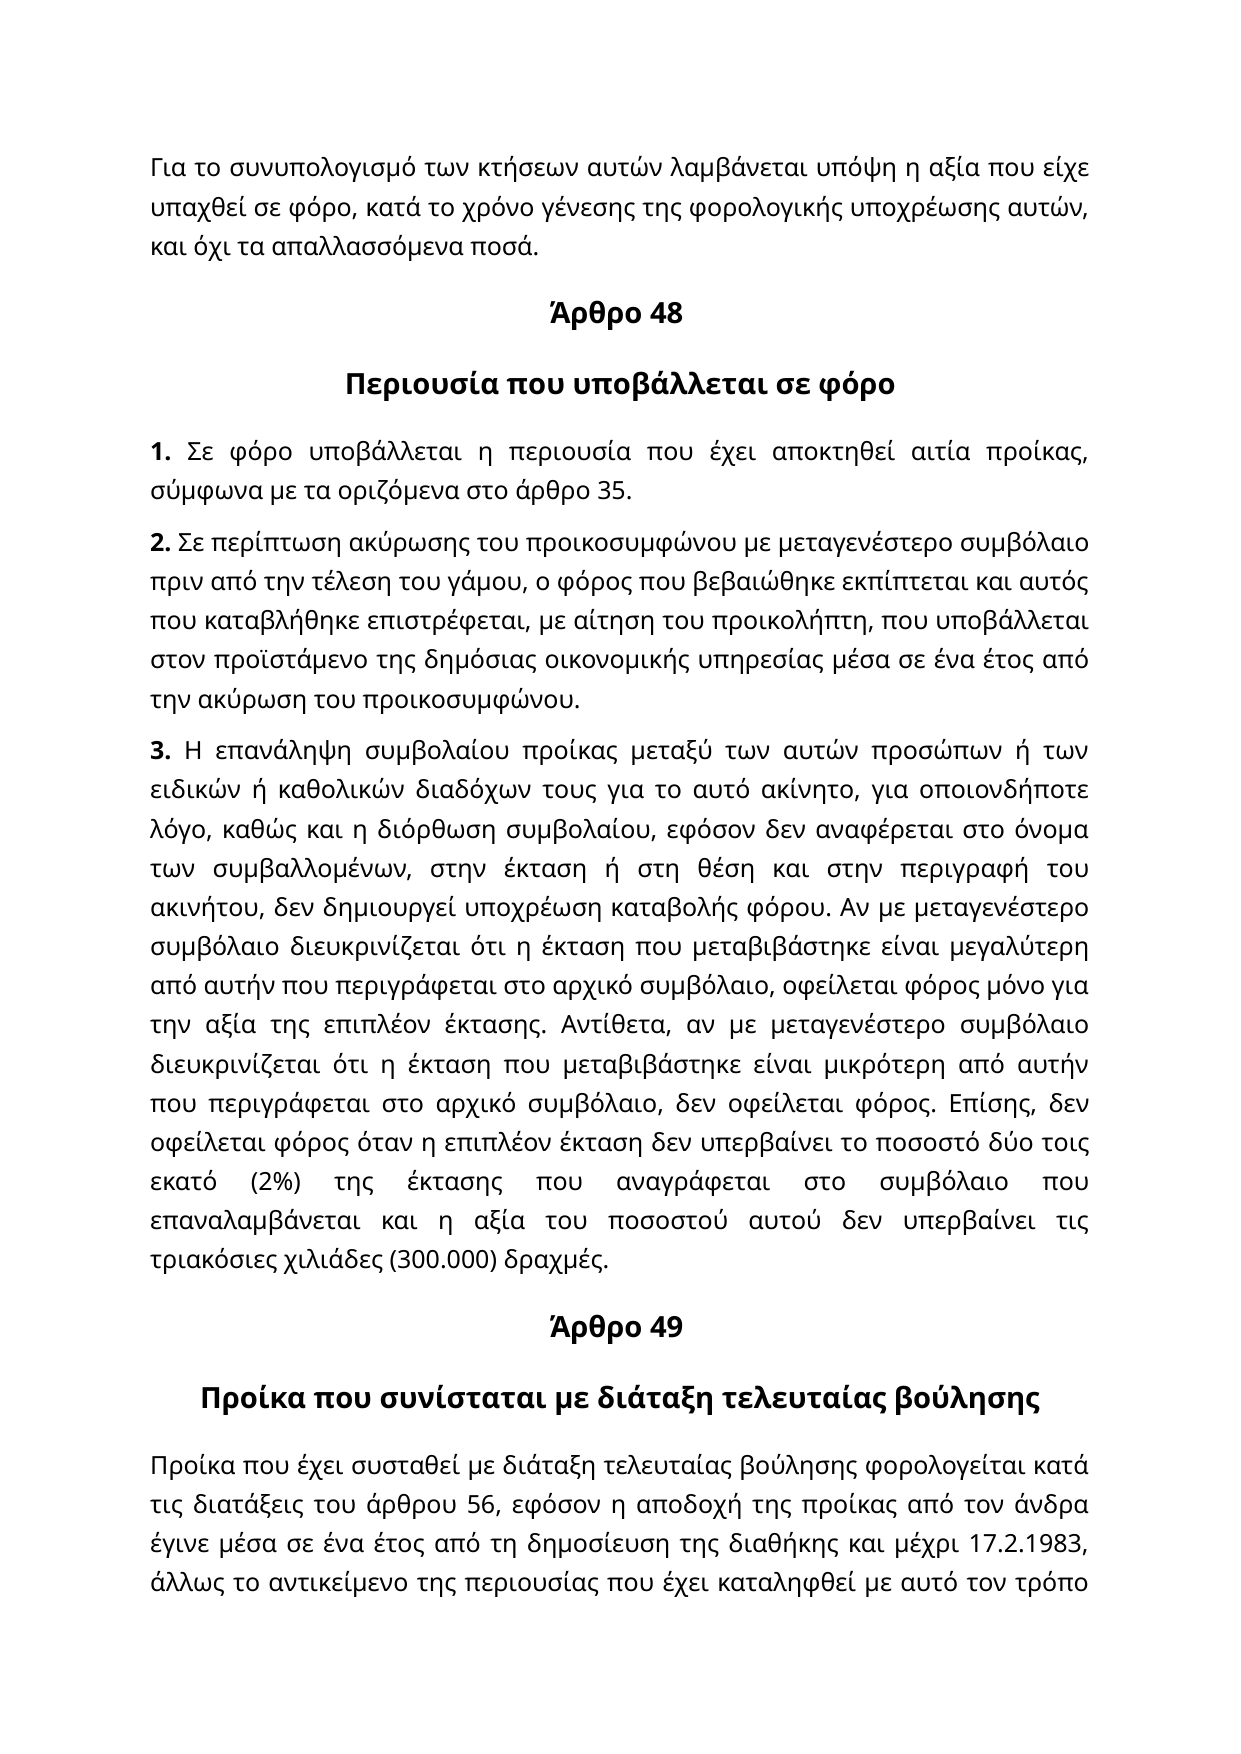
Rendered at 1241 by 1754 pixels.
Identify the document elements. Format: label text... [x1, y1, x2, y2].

text 1. Σε φόρο υποβάλλεται η περιουσία που έχει αποκτηθεί αιτία προίκας, σύμφωνα με τα οριζόμενα στο άρθρο 35. [150, 434, 1090, 507]
subtitle Προίκα που συνίσταται με διάταξη τελευταίας βούλησης [150, 1377, 1090, 1417]
text Για το συνυπολογισμό των κτήσεων αυτών λαμβάνεται υπόψη η αξία που είχε υπαχθεί σε φόρο, κατά το χρόνο γένεσης της φορολογικής υποχρέωσης αυτών, και όχι τα απαλλασσόμενα ποσά. [150, 150, 1090, 262]
subtitle Άρθρο 49 [150, 1306, 1090, 1346]
subtitle Άρθρο 48 [150, 292, 1090, 332]
text Προίκα που έχει συσταθεί με διάταξη τελευταίας βούλησης φορολογείται κατά τις διατάξεις του άρθρου 56, εφόσον η αποδοχή της προίκας από τον άνδρα έγινε μέσα σε ένα έτος από τη δημοσίευση της διαθήκης και μέχρι 17.2.1983, άλλως το αντικείμενο της περιουσίας που έχει καταληφθεί με αυτό τον τρόπο [150, 1447, 1090, 1599]
text 2. Σε περίπτωση ακύρωσης του προικοσυμφώνου με μεταγενέστερο συμβόλαιο πριν από την τέλεση του γάμου, ο φόρος που βεβαιώθηκε εκπίπτεται και αυτός που καταβλήθηκε επιστρέφεται, με αίτηση του προικολήπτη, που υποβάλλεται στον προϊστάμενο της δημόσιας οικονομικής υπηρεσίας μέσα σε ένα έτος από την ακύρωση του προικοσυμφώνου. [150, 524, 1090, 715]
subtitle Περιουσία που υποβάλλεται σε φόρο [150, 363, 1090, 403]
text 3. Η επανάληψη συμβολαίου προίκας μεταξύ των αυτών προσώπων ή των ειδικών ή καθολικών διαδόχων τους για το αυτό ακίνητο, για οποιονδήποτε λόγο, καθώς και η διόρθωση συμβολαίου, εφόσον δεν αναφέρεται στο όνομα των συμβαλλομένων, στην έκταση ή στη θέση και στην περιγραφή του ακινήτου, δεν δημιουργεί υποχρέωση καταβολής φόρου. Αν με μεταγενέστερο συμβόλαιο διευκρινίζεται ότι η έκταση που μεταβιβάστηκε είναι μεγαλύτερη από αυτήν που περιγράφεται στο αρχικό συμβόλαιο, οφείλεται φόρος μόνο για την αξία της επιπλέον έκτασης. Αντίθετα, αν με μεταγενέστερο συμβόλαιο διευκρινίζεται ότι η έκταση που μεταβιβάστηκε είναι μικρότερη από αυτήν που περιγράφεται στο αρχικό συμβόλαιο, δεν οφείλεται φόρος. Επίσης, δεν οφείλεται φόρος όταν η επιπλέον έκταση δεν υπερβαίνει το ποσοστό δύο τοις εκατό (2%) της έκτασης που αναγράφεται στο συμβόλαιο που επαναλαμβάνεται και η αξία του ποσοστού αυτού δεν υπερβαίνει τις τριακόσιες χιλιάδες (300.000) δραχμές. [150, 733, 1090, 1276]
